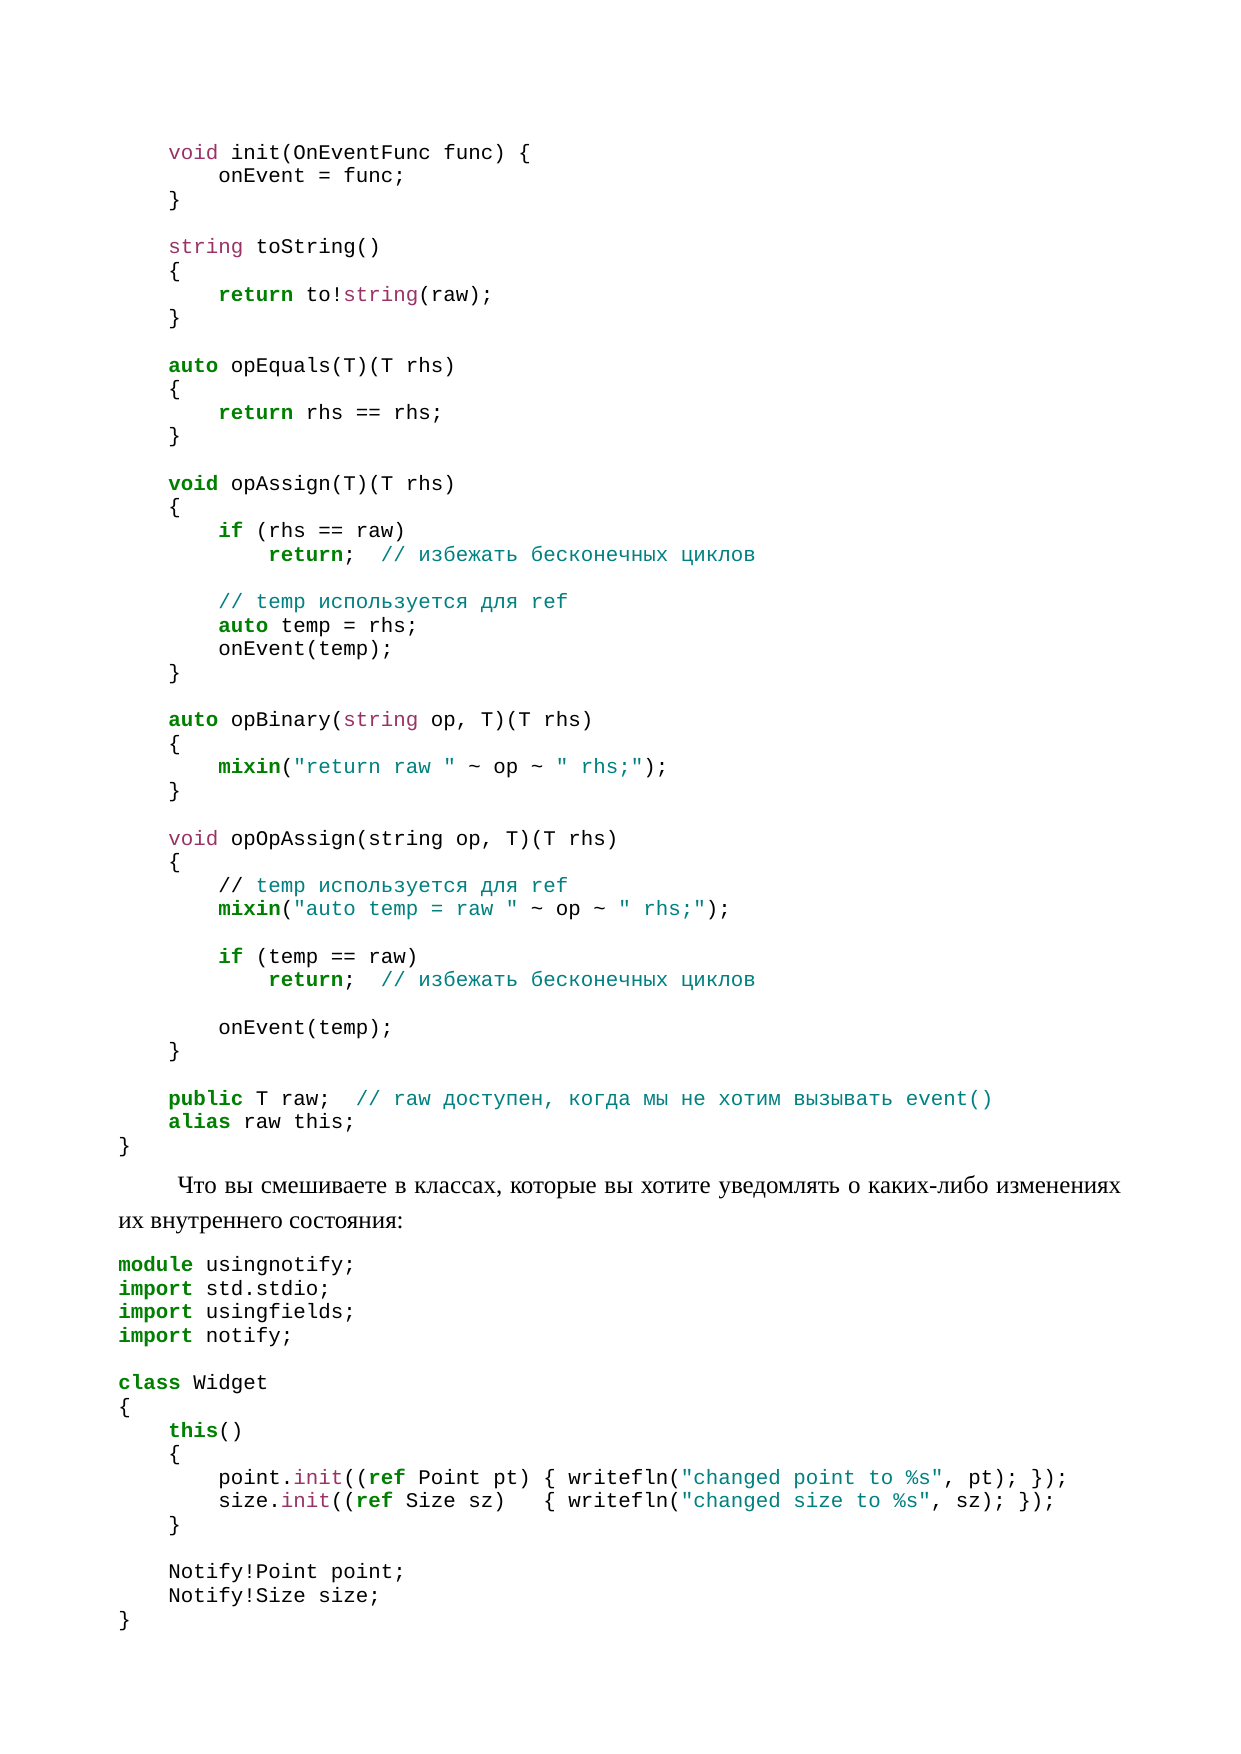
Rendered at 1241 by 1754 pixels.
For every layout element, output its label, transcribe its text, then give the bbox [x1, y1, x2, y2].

text void opAssign(T)(T rhs) [118, 473, 1122, 496]
text // temp используется для ref [118, 875, 1122, 898]
text { [118, 260, 1122, 284]
text this() [118, 1419, 1122, 1443]
text import usingfields; [118, 1301, 1122, 1325]
text } [118, 189, 1122, 213]
text // temp используется для ref [118, 591, 1122, 615]
text if (temp == raw) [118, 946, 1122, 969]
text alias raw this; [118, 1111, 1122, 1135]
text } [118, 1609, 1122, 1632]
text } [118, 1135, 1122, 1158]
text } [118, 1040, 1122, 1064]
text void init(OnEventFunc func) { [118, 142, 1122, 165]
text } [118, 780, 1122, 804]
text onEvent(temp); [118, 638, 1122, 662]
text module usingnotify; [118, 1254, 1122, 1278]
text { [118, 496, 1122, 520]
text mixin("auto temp = raw " ~ op ~ " rhs;"); [118, 898, 1122, 922]
text onEvent = func; [118, 165, 1122, 189]
text Notify!Size size; [118, 1585, 1122, 1609]
text return; // избежать бесконечных циклов [118, 544, 1122, 567]
text { [118, 851, 1122, 875]
text auto opEquals(T)(T rhs) [118, 354, 1122, 378]
text return to!string(raw); [118, 284, 1122, 307]
text class Widget [118, 1372, 1122, 1396]
text if (rhs == raw) [118, 520, 1122, 544]
text { [118, 378, 1122, 402]
text return; // избежать бесконечных циклов [118, 969, 1122, 993]
text public T raw; // raw доступен, когда мы не хотим вызывать event() [118, 1088, 1122, 1111]
text size.init((ref Size sz) { writefln("changed size to %s", sz); }); [118, 1491, 1122, 1514]
text } [118, 307, 1122, 331]
text point.init((ref Point pt) { writefln("changed point to %s", pt); }); [118, 1467, 1122, 1491]
text auto opBinary(string op, T)(T rhs) [118, 709, 1122, 733]
text Notify!Point point; [118, 1561, 1122, 1585]
text mixin("return raw " ~ op ~ " rhs;"); [118, 757, 1122, 780]
text import std.stdio; [118, 1278, 1122, 1301]
text string toString() [118, 236, 1122, 260]
text void opOpAssign(string op, T)(T rhs) [118, 827, 1122, 851]
text auto temp = rhs; [118, 615, 1122, 638]
text onEvent(temp); [118, 1017, 1122, 1040]
text } [118, 426, 1122, 449]
text { [118, 733, 1122, 757]
text } [118, 662, 1122, 686]
text import notify; [118, 1325, 1122, 1349]
text { [118, 1396, 1122, 1419]
text } [118, 1514, 1122, 1538]
text Что вы смешиваете в классах, которые вы хотите уведомлять о каких-либо изменениях их внутреннего состояния: [118, 1170, 1122, 1233]
text return rhs == rhs; [118, 402, 1122, 426]
text { [118, 1443, 1122, 1467]
